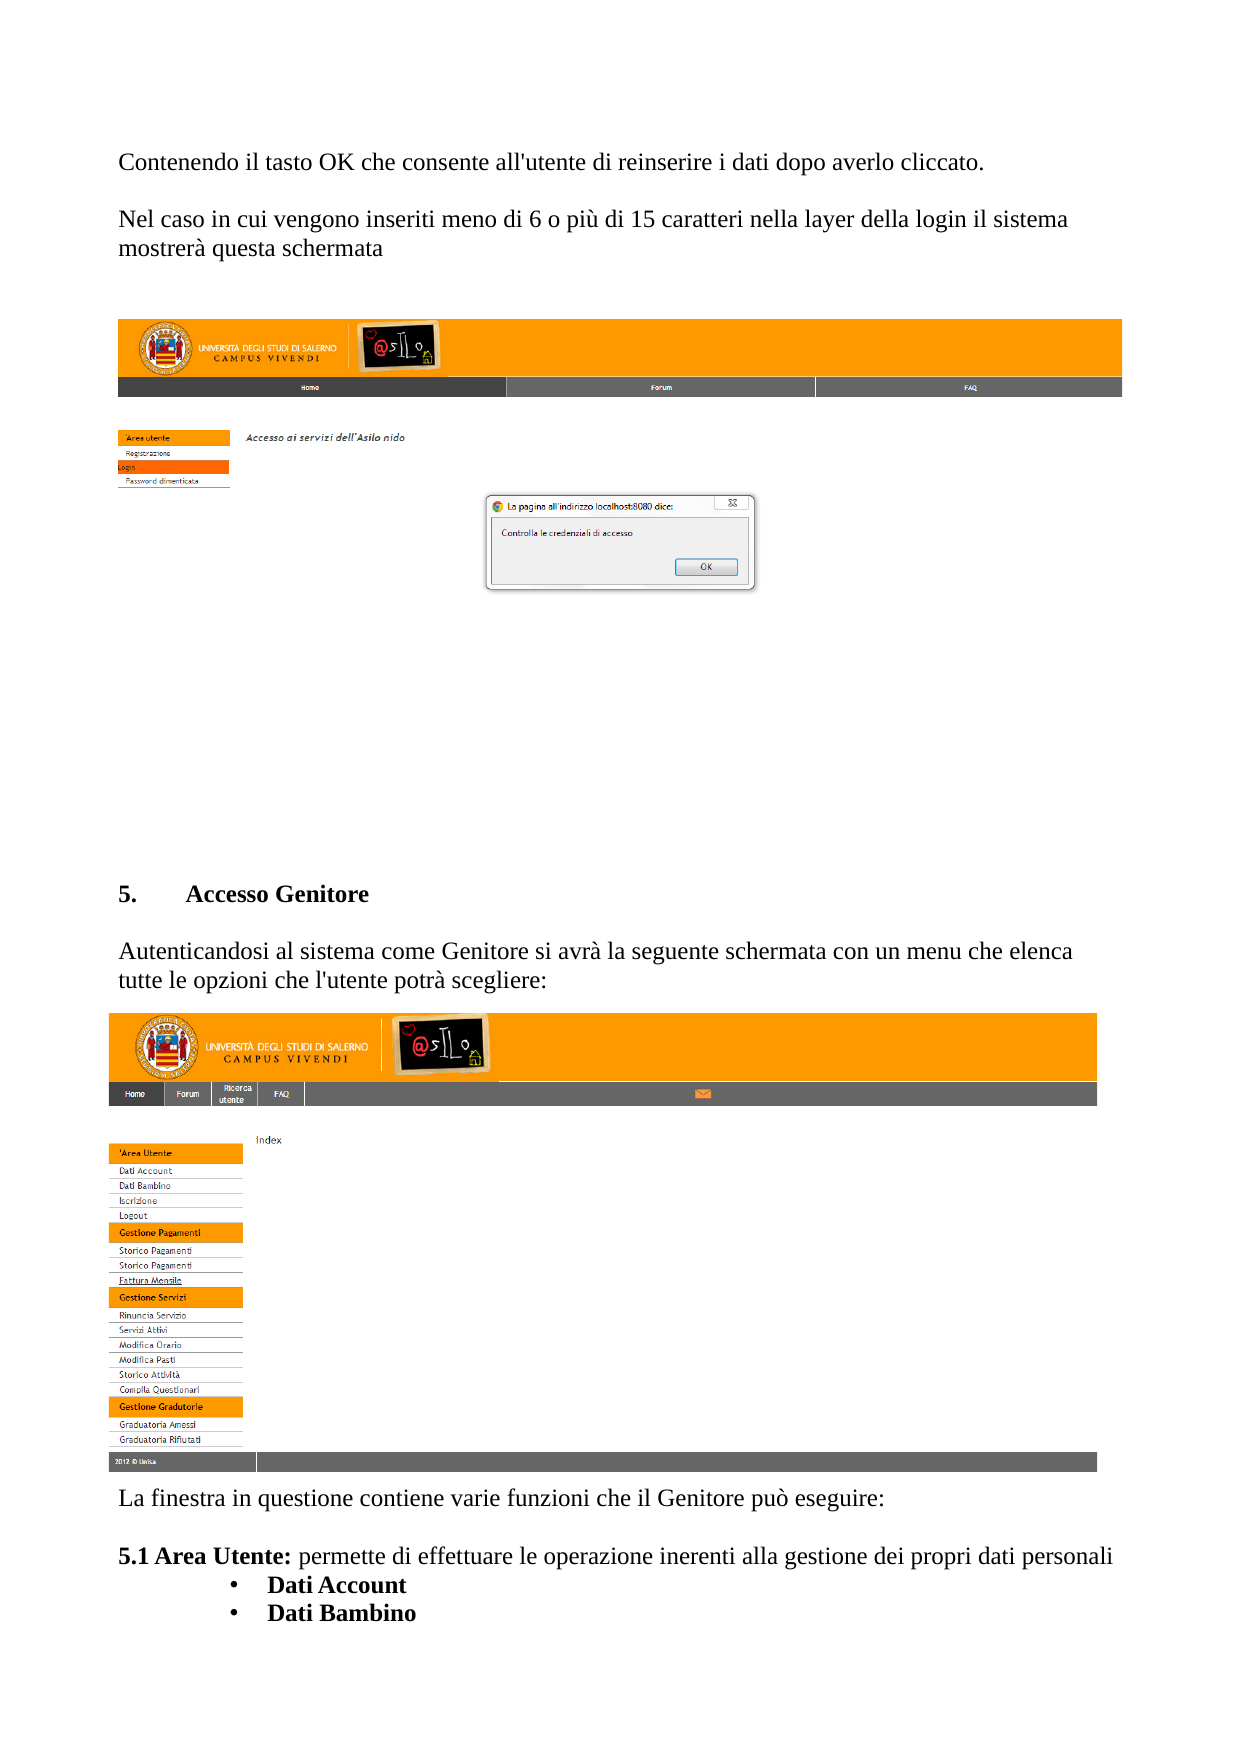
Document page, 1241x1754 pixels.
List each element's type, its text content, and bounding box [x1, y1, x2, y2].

text Nel caso in cui vengono inseriti meno di 6 o più di 15 caratteri nella layer della login il sistema mostrerà questa schermata [118, 204, 1122, 262]
text Autenticandosi al sistema come Genitore si avrà la seguente schermata con un menu che elenca tutte le opzioni che l'utente potrà scegliere: [118, 936, 1122, 994]
list Dati Account [229, 1570, 1122, 1598]
text 5.1 Area Utente: permette di effettuare le operazione inerenti alla gestione dei propri dati personali [118, 1541, 1122, 1570]
text Contenendo il tasto OK che consente all'utente di reinserire i dati dopo averlo cliccato. [118, 147, 1122, 176]
picture [108, 1013, 1098, 1484]
text 5. Accesso Genitore [118, 879, 1122, 908]
list Dati Bambino [229, 1598, 1122, 1627]
text La finestra in questione contiene varie funzioni che il Genitore può eseguire: [118, 994, 1122, 1512]
picture [118, 319, 1123, 613]
